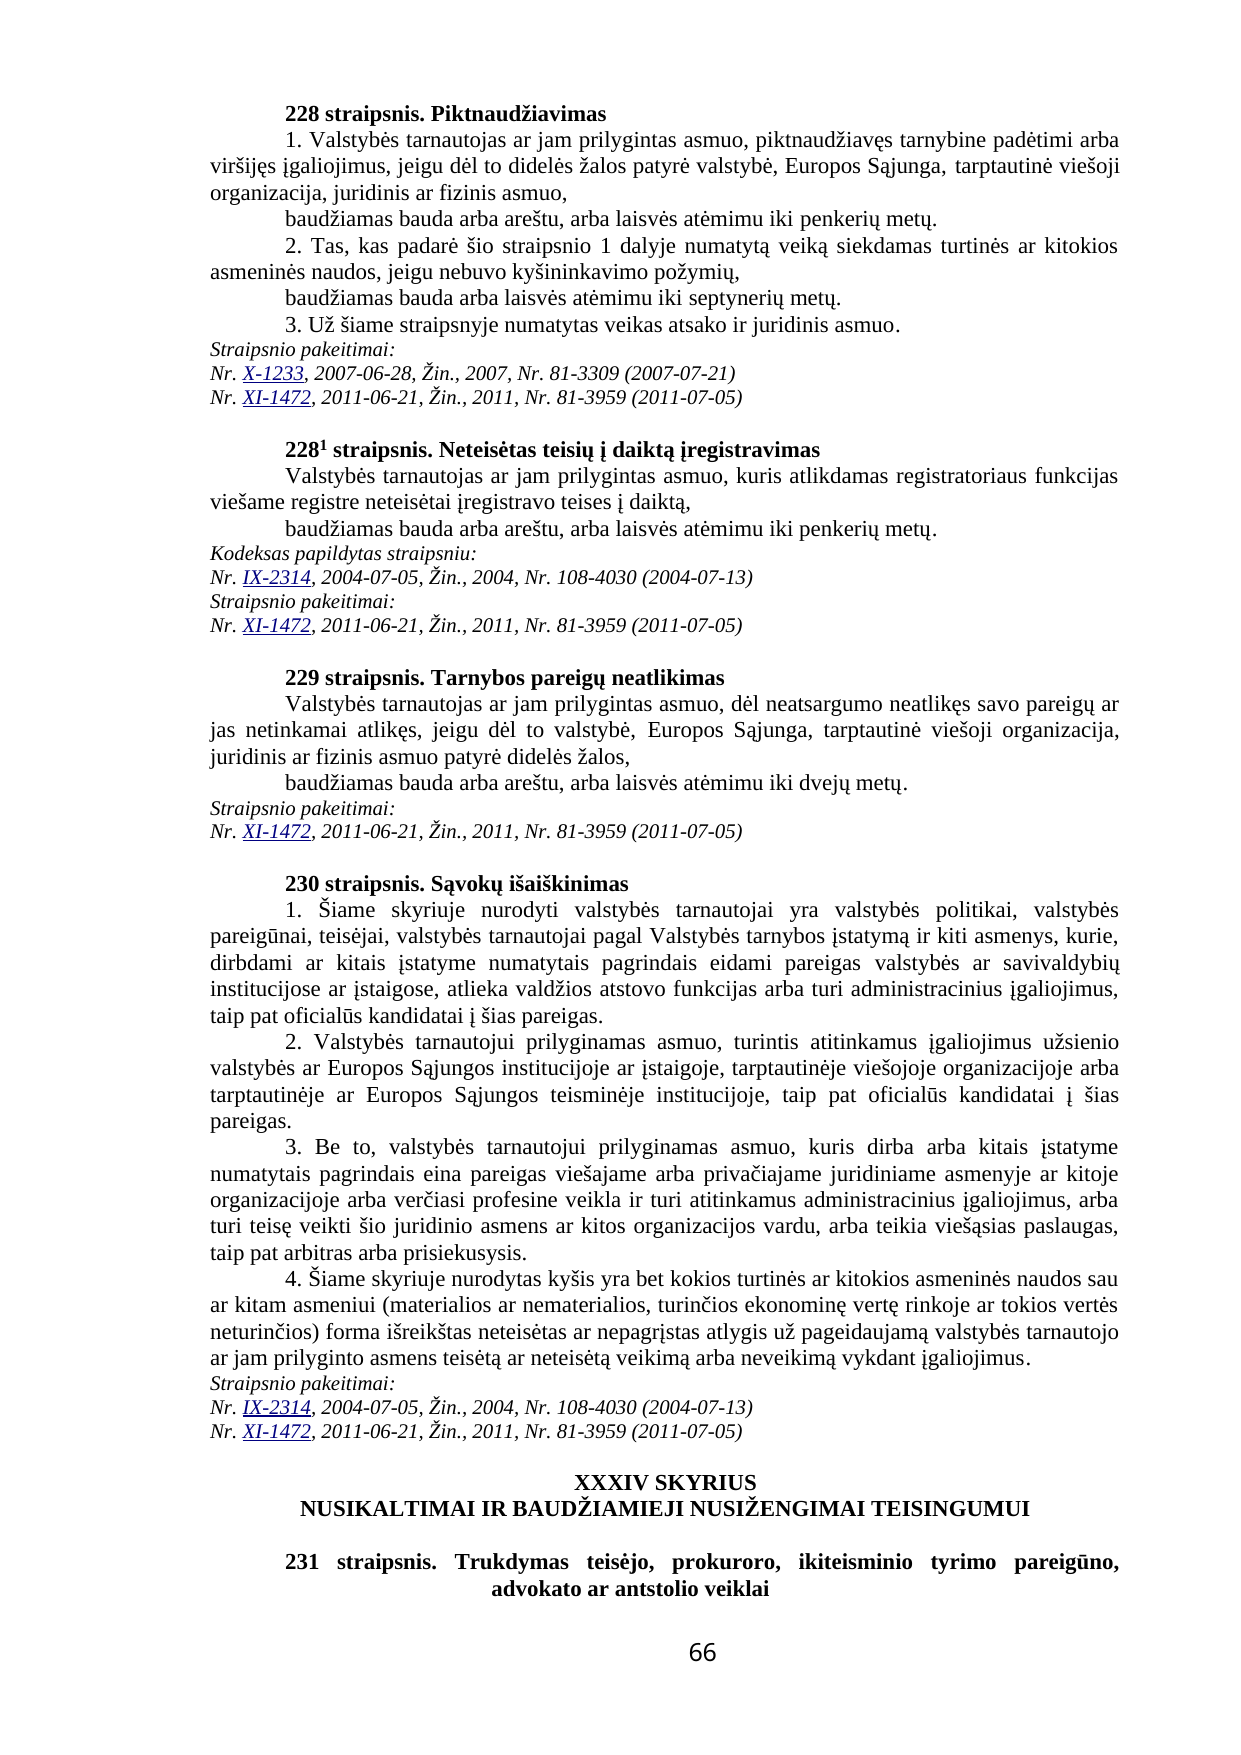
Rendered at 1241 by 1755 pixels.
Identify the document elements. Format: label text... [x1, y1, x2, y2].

text baudžiamas bauda arba areštu, arba laisvės atėmimu iki penkerių metų. [210, 515, 1120, 541]
text Nr. XI-1472, 2011-06-21, Žin., 2011, Nr. 81-3959 (2011-07-05) [210, 1419, 1120, 1443]
text Straipsnio pakeitimai: [210, 795, 1120, 819]
text baudžiamas bauda arba areštu, arba laisvės atėmimu iki dvejų metų. [210, 769, 1120, 795]
text 1. Šiame skyriuje nurodyti valstybės tarnautojai yra valstybės politikai, valstybės pareigūnai, teisėjai, valstybės tarnautojai pagal Valstybės tarnybos įstatymą ir kiti asmenys, kurie, dirbdami ar kitais įstatyme numatytais pagrindais eidami pareigas valstybės ar savivaldybių institucijose ar įstaigose, atlieka valdžios atstovo funkcijas arba turi administracinius įgaliojimus, taip pat oficialūs kandidatai į šias pareigas. [210, 896, 1120, 1028]
text Nr. IX-2314, 2004-07-05, Žin., 2004, Nr. 108-4030 (2004-07-13) [210, 565, 1120, 589]
text Nusikaltimai ir baudžiamieji nusižengimai teisingumui [210, 1496, 1120, 1522]
text 1. Valstybės tarnautojas ar jam prilygintas asmuo, piktnaudžiavęs tarnybine padėtimi arba viršijęs įgaliojimus, jeigu dėl to didelės žalos patyrė valstybė, Europos Sąjunga, tarptautinė viešoji organizacija, juridinis ar fizinis asmuo, [210, 126, 1120, 205]
text Straipsnio pakeitimai: [210, 589, 1120, 613]
text Valstybės tarnautojas ar jam prilygintas asmuo, kuris atlikdamas registratoriaus funkcijas viešame registre neteisėtai įregistravo teises į daiktą, [210, 462, 1120, 515]
text Straipsnio pakeitimai: [210, 1371, 1120, 1395]
text 4. Šiame skyriuje nurodytas kyšis yra bet kokios turtinės ar kitokios asmeninės naudos sau ar kitam asmeniui (materialios ar nematerialios, turinčios ekonominę vertę rinkoje ar tokios vertės neturinčios) forma išreikštas neteisėtas ar nepagrįstas atlygis už pageidaujamą valstybės tarnautojo ar jam prilyginto asmens teisėtą ar neteisėtą veikimą arba neveikimą vykdant įgaliojimus. [210, 1265, 1120, 1371]
text 3. Už šiame straipsnyje numatytas veikas atsako ir juridinis asmuo. [210, 311, 1120, 337]
text 230 straipsnis. Sąvokų išaiškinimas [210, 870, 1120, 896]
text baudžiamas bauda arba laisvės atėmimu iki septynerių metų. [210, 284, 1120, 311]
text Nr. X-1233, 2007-06-28, Žin., 2007, Nr. 81-3309 (2007-07-21) [210, 361, 1120, 385]
text Nr. XI-1472, 2011-06-21, Žin., 2011, Nr. 81-3959 (2011-07-05) [210, 385, 1120, 409]
text 2281 straipsnis. Neteisėtas teisių į daiktą įregistravimas [210, 436, 1120, 462]
text Nr. XI-1472, 2011-06-21, Žin., 2011, Nr. 81-3959 (2011-07-05) [210, 819, 1120, 843]
text 229 straipsnis. Tarnybos pareigų neatlikimas [210, 664, 1120, 690]
text Nr. XI-1472, 2011-06-21, Žin., 2011, Nr. 81-3959 (2011-07-05) [210, 613, 1120, 637]
text Kodeksas papildytas straipsniu: [210, 541, 1120, 565]
text 2. Valstybės tarnautojui prilyginamas asmuo, turintis atitinkamus įgaliojimus užsienio valstybės ar Europos Sąjungos institucijoje ar įstaigoje, tarptautinėje viešojoje organizacijoje arba tarptautinėje ar Europos Sąjungos teisminėje institucijoje, taip pat oficialūs kandidatai į šias pareigas. [210, 1028, 1120, 1133]
text Valstybės tarnautojas ar jam prilygintas asmuo, dėl neatsargumo neatlikęs savo pareigų ar jas netinkamai atlikęs, jeigu dėl to valstybė, Europos Sąjunga, tarptautinė viešoji organizacija, juridinis ar fizinis asmuo patyrė didelės žalos, [210, 690, 1120, 769]
subtitle XXXIV SKYRIUS [210, 1469, 1120, 1496]
text 231 straipsnis. Trukdymas teisėjo, prokuroro, ikiteisminio tyrimo pareigūno, advokato ar antstolio veiklai [285, 1548, 1120, 1601]
text Straipsnio pakeitimai: [210, 337, 1120, 361]
text Nr. IX-2314, 2004-07-05, Žin., 2004, Nr. 108-4030 (2004-07-13) [210, 1395, 1120, 1419]
text 228 straipsnis. Piktnaudžiavimas [210, 100, 1120, 126]
text baudžiamas bauda arba areštu, arba laisvės atėmimu iki penkerių metų. [210, 205, 1120, 232]
text 3. Be to, valstybės tarnautojui prilyginamas asmuo, kuris dirba arba kitais įstatyme numatytais pagrindais eina pareigas viešajame arba privačiajame juridiniame asmenyje ar kitoje organizacijoje arba verčiasi profesine veikla ir turi atitinkamus administracinius įgaliojimus, arba turi teisę veikti šio juridinio asmens ar kitos organizacijos vardu, arba teikia viešąsias paslaugas, taip pat arbitras arba prisiekusysis. [210, 1133, 1120, 1265]
text 2. Tas, kas padarė šio straipsnio 1 dalyje numatytą veiką siekdamas turtinės ar kitokios asmeninės naudos, jeigu nebuvo kyšininkavimo požymių, [210, 232, 1120, 284]
